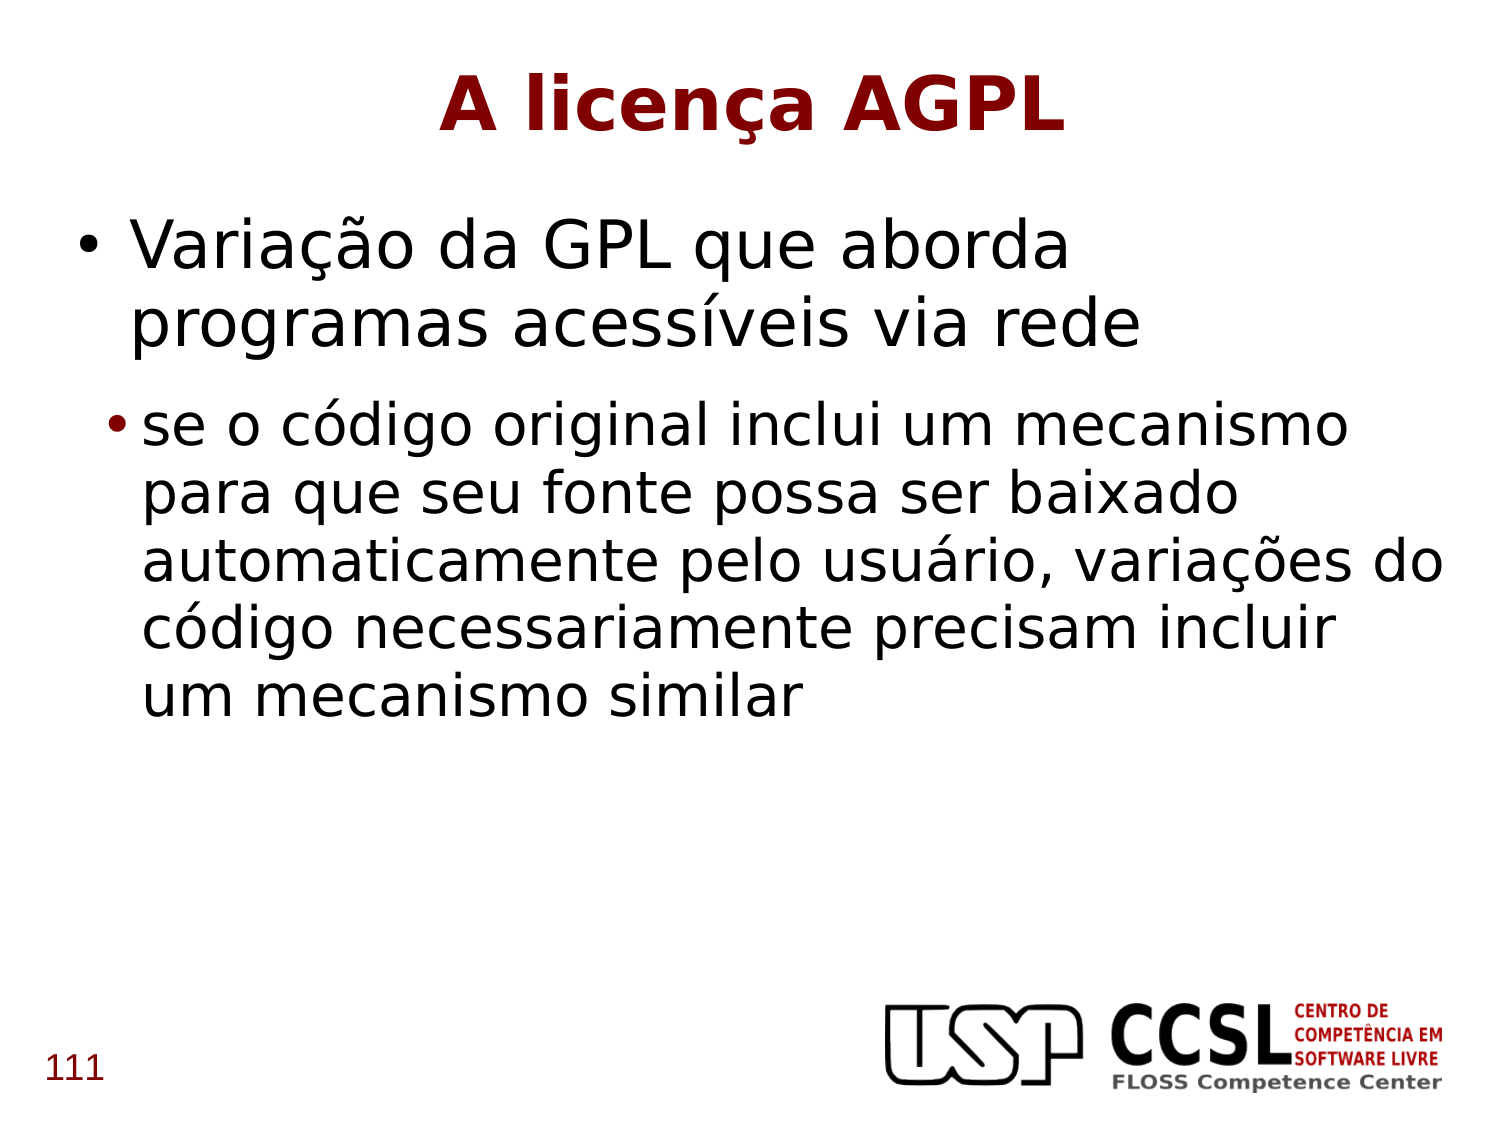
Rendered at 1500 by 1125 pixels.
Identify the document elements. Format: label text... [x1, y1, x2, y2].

picture [885, 1003, 1442, 1093]
list Variação da GPL que aborda programas acessíveis via rede se o código original inclui um mecanismo para que seu fonte possa ser baixado automaticamente pelo usuário, variações do código necessariamente precisam incluir um mecanismo similar [59, 206, 1447, 950]
title A licença AGPL [59, 29, 1447, 180]
